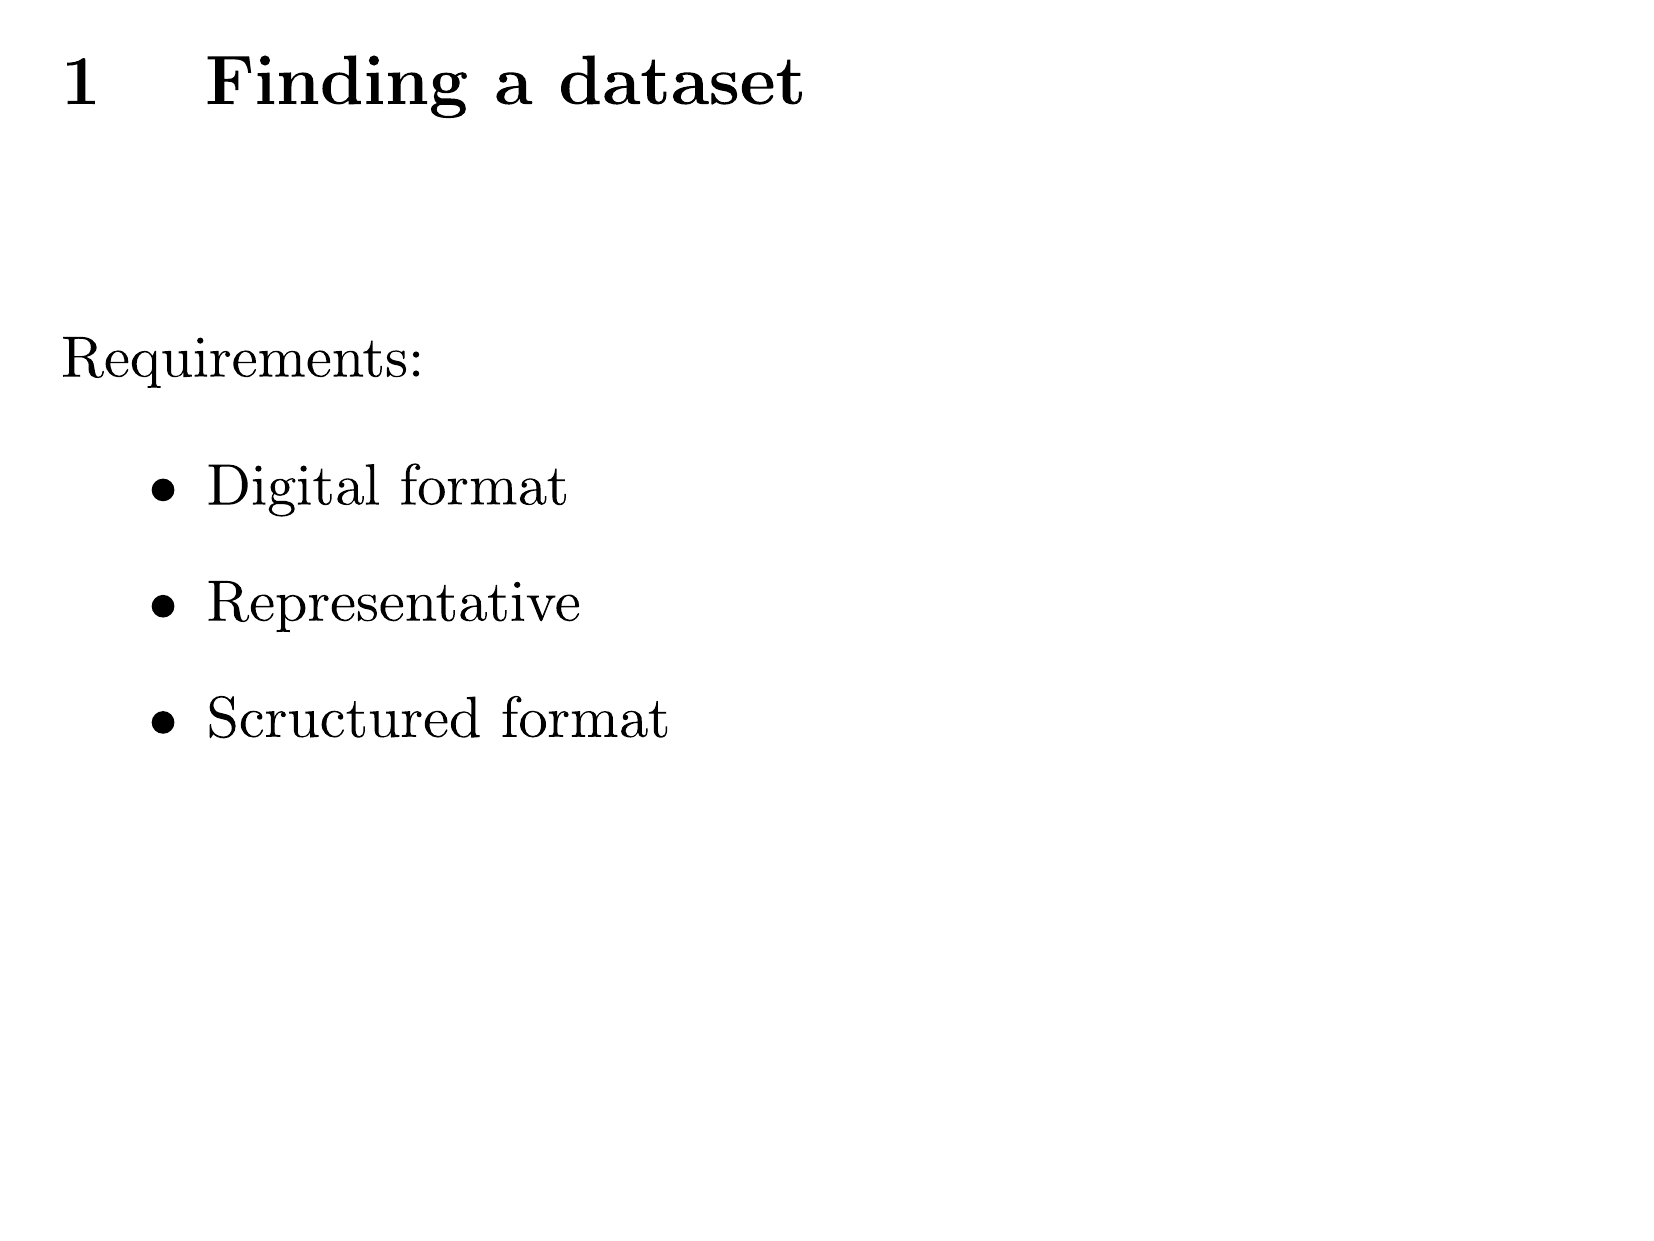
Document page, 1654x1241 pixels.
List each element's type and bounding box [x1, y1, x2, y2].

text_box [61, 55, 807, 739]
